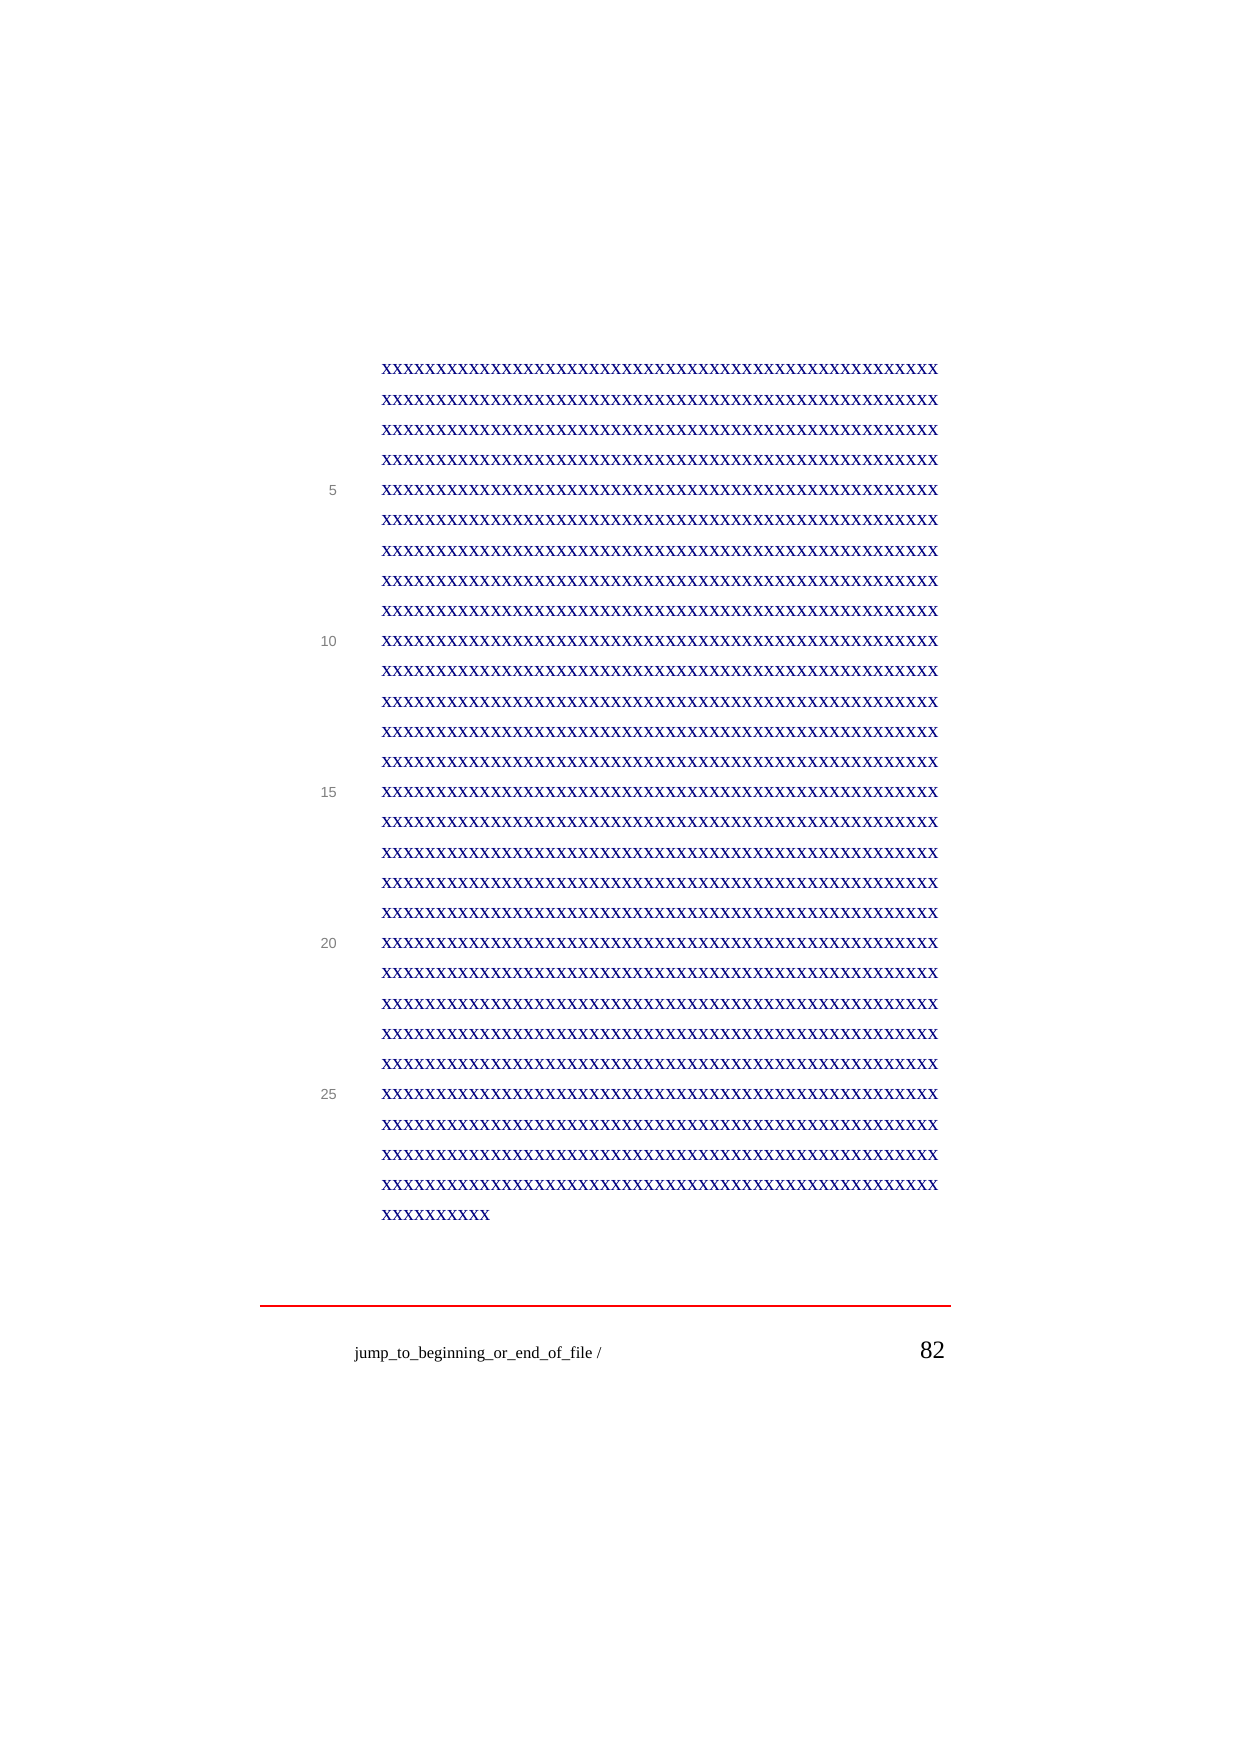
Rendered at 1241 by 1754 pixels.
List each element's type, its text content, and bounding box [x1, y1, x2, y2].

text xxxxxxxxxxxxxxxxxxxxxxxxxxxxxxxxxxxxxxxxxxxxxxxxxxxxxxxxxxxxxxxxxxxxxxxxxxxxxxxxxxxxxxxxxxxxxxxxxxxxxxxxxxxxxxxxxxxxxxxxxxxxxxxxxxxxxxxxxxxxxxxxxxxxxxxxxxxxxxxxxxxxxxxxxxxxxxxxxxxxxxxxxxxxxxxxxxxxxxxxxxxxxxxxxxxxxxxxxxxxxxxxxxxxxxxxxxxxxxxxxxxxxxxxxxxxxxxxxxxxxxxxxxxxxxxxxxxxxxxxxxxxxxxxxxxxxxxxxxxxxxxxxxxxxxxxxxxxxxxxxxxxxxxxxxxxxxxxxxxxxxxxxxxxxxxxxxxxxxxxxxxxxxxxxxxxxxxxxxxxxxxxxxxxxxxxxxxxxxxxxxxxxxxxxxxxxxxxxxxxxxxxxxxxxxxxxxxxxxxxxxxxxxxxxxxxxxxxxxxxxxxxxxxxxxxxxxxxxxxxxxxxxxxxxxxxxxxxxxxxxxxxxxxxxxxxxxxxxxxxxxxxxxxxxxxxxxxxxxxxxxxxxxxxxxxxxxxxxxxxxxxxxxxxxxxxxxxxxxxxxxxxxxxxxxxxxxxxxxxxxxxxxxxxxxxxxxxxxxxxxxxxxxxxxxxxxxxxxxxxxxxxxxxxxxxxxxxxxxxxxxxxxxxxxxxxxxxxxxxxxxxxxxxxxxxxxxxxxxxxxxxxxxxxxxxxxxxxxxxxxxxxxxxxxxxxxxxxxxxxxxxxxxxxxxxxxxxxxxxxxxxxxxxxxxxxxxxxxxxxxxxxxxxxxxxxxxxxxxxxxxxxxxxxxxxxxxxxxxxxxxxxxxxxxxxxxxxxxxxxxxxxxxxxxxxxxxxxxxxxxxxxxxxxxxxxxxxxxxxxxxxxxxxxxxxxxxxxxxxxxxxxxxxxxxxxxxxxxxxxxxxxxxxxxxxxxxxxxxxxxxxxxxxxxxxxxxxxxxxxxxxxxxxxxxxxxxxxxxxxxxxxxxxxxxxxxxxxxxxxxxxxxxxxxxxxxxxxxxxxxxxxxxxxxxxxxxxxxxxxxxxxxxxxxxxxxxxxxxxxxxxxxxxxxxxxxxxxxxxxxxxxxxxxxxxxxxxxxxxxxxxxxxxxxxxxxxxxxxxxxxxxxxxxxxxxxxxxxxxxxxxxxxxxxxxxxxxxxxxxxxxxxxxxxxxxxxxxxxxxxxxxxxxxxxxxxxxxxxxxxxxxxxxxxxxxxxxxxxxxxxxxxxxxxxxxxxxxxxxxxxxxxxxxxxxxxxxxxxxxxxxxxxxxxxxxxxxxxxxxxxxxxxxxxxxxxxxxxxxxxxxxxxxxxxxxxxxxxxxxxxxxxxxxxxxxxxxxxxxxxxxxxxxxxxxxxxxxxxxxxxxxxxxxxxxxxxxxxxxxxxxxxxxxxxxxxxxxxxxxxxxxxxxxxxxxxxxxxxxxxxxxxxxxxxxxxxxxxx [354, 354, 945, 1225]
